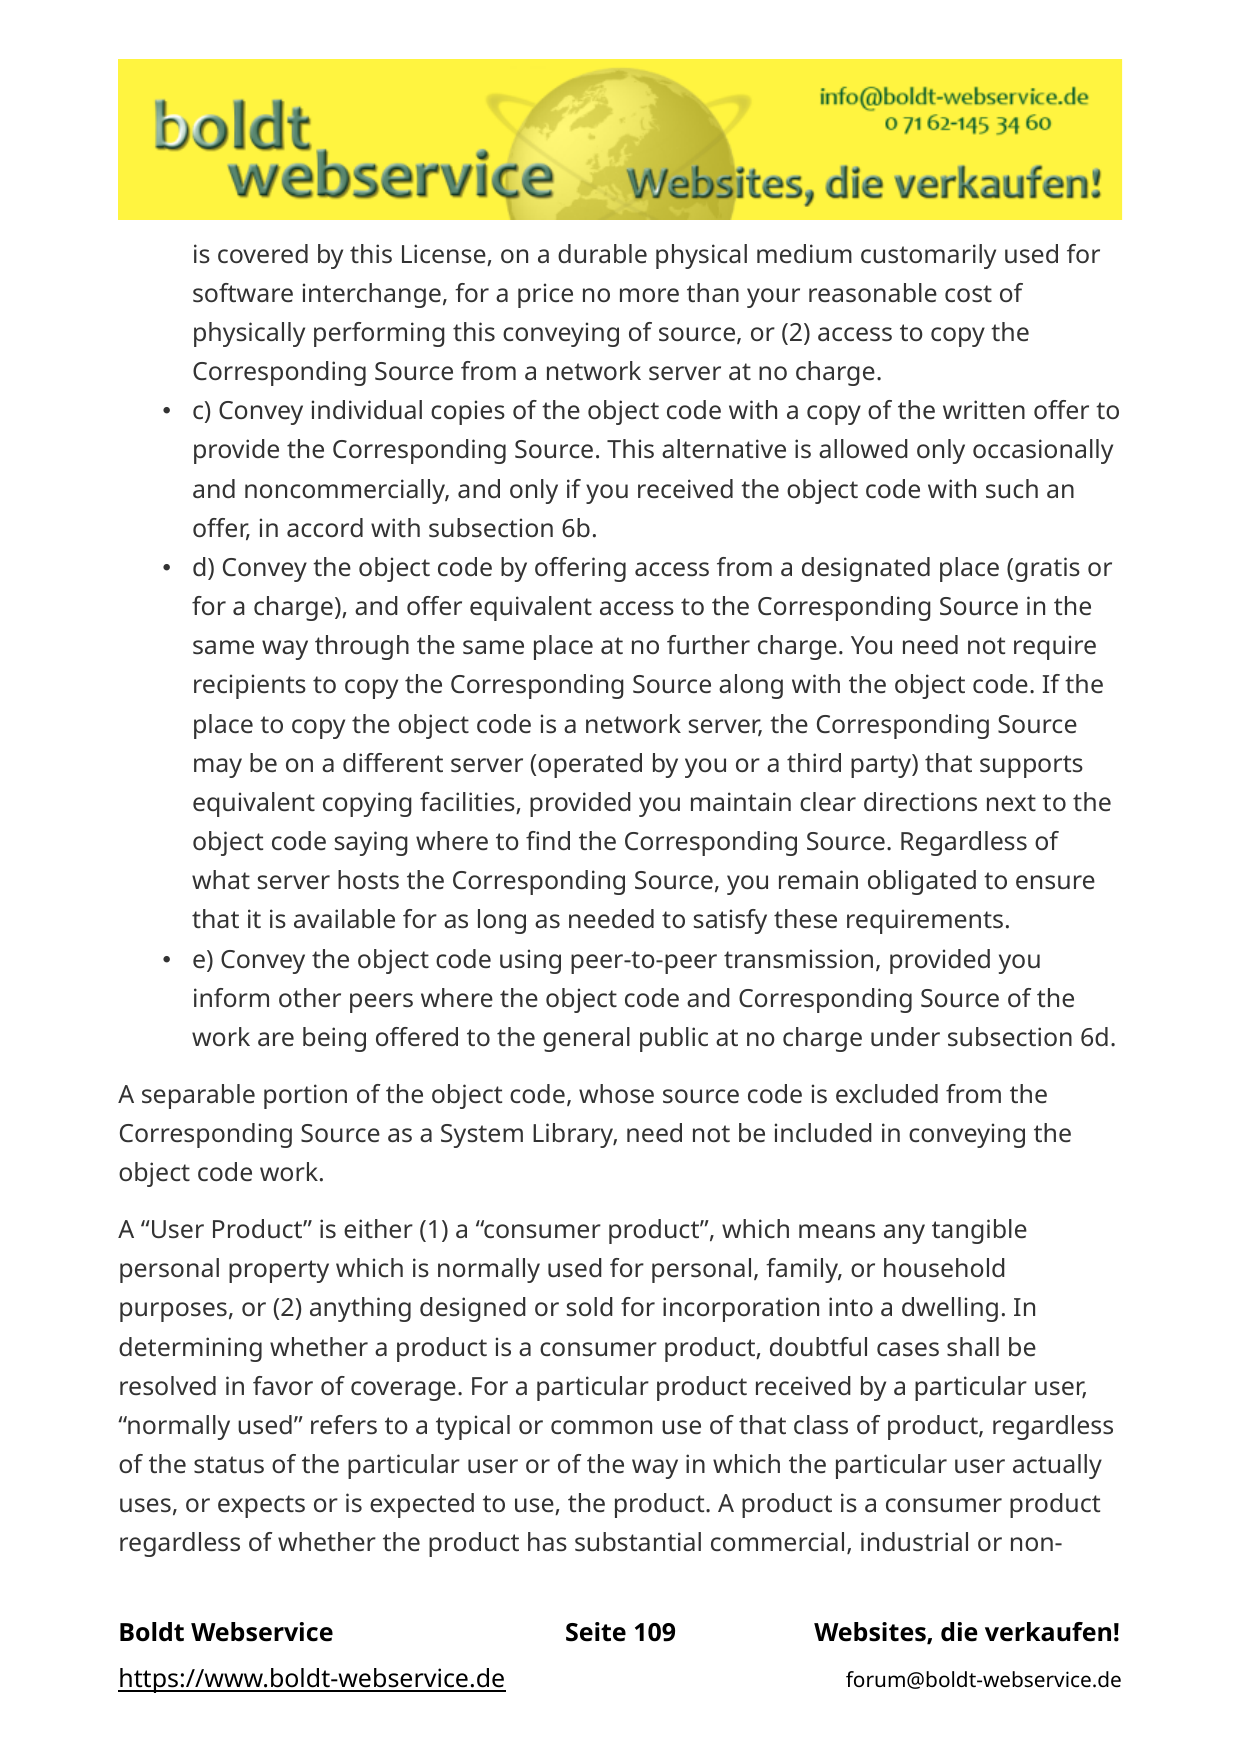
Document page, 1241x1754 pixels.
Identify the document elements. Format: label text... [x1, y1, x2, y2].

text A separable portion of the object code, whose source code is excluded from the Corresponding Source as a System Library, need not be included in conveying the object code work. [118, 1076, 1122, 1189]
picture [118, 59, 1123, 220]
list is covered by this License, on a durable physical medium customarily used for software interchange, for a price no more than your reasonable cost of physically performing this conveying of source, or (2) access to copy the Corresponding Source from a network server at no charge. [162, 236, 1122, 388]
list e) Convey the object code using peer-to-peer transmission, provided you inform other peers where the object code and Corresponding Source of the work are being offered to the general public at no charge under subsection 6d. [162, 941, 1122, 1054]
text A “User Product” is either (1) a “consumer product”, which means any tangible personal property which is normally used for personal, family, or household purposes, or (2) anything designed or sold for incorporation into a dwelling. In determining whether a product is a consumer product, doubtful cases shall be resolved in favor of coverage. For a particular product received by a particular user, “normally used” refers to a typical or common use of that class of product, regardless of the status of the particular user or of the way in which the particular user actually uses, or expects or is expected to use, the product. A product is a consumer product regardless of whether the product has substantial commercial, industrial or non- [118, 1212, 1122, 1559]
list d) Convey the object code by offering access from a designated place (gratis or for a charge), and offer equivalent access to the Corresponding Source in the same way through the same place at no further charge. You need not require recipients to copy the Corresponding Source along with the object code. If the place to copy the object code is a network server, the Corresponding Source may be on a different server (operated by you or a third party) that supports equivalent copying facilities, provided you maintain clear directions next to the object code saying where to find the Corresponding Source. Regardless of what server hosts the Corresponding Source, you remain obligated to ensure that it is available for as long as needed to satisfy these requirements. [162, 549, 1122, 936]
list c) Convey individual copies of the object code with a copy of the written offer to provide the Corresponding Source. This alternative is allowed only occasionally and noncommercially, and only if you received the object code with such an offer, in accord with subsection 6b. [162, 393, 1122, 544]
